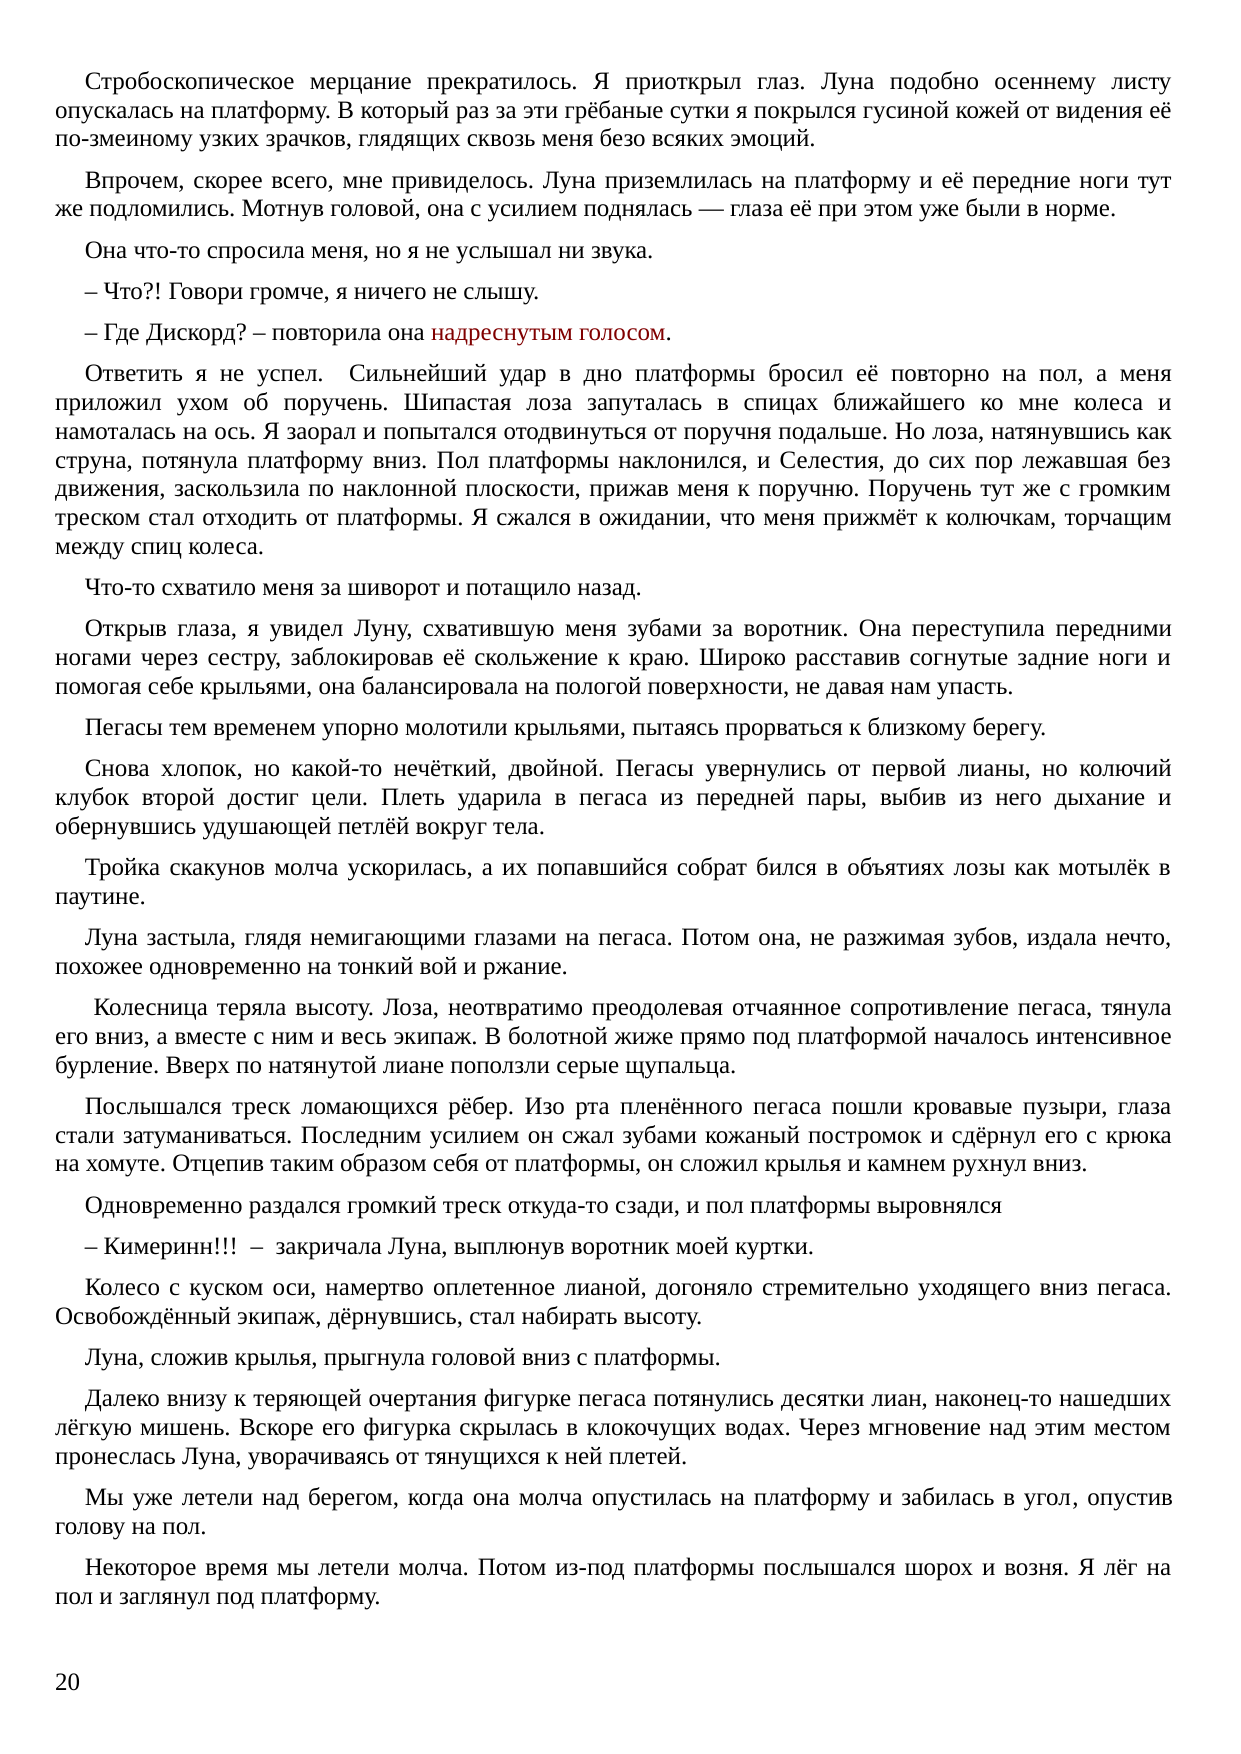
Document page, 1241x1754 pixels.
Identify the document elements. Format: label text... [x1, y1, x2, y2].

text Луна застыла, глядя немигающими глазами на пегаса. Потом она, не разжимая зубов, издала нечто, похожее одновременно на тонкий вой и ржание. [55, 922, 1173, 980]
text – Что?! Говори громче, я ничего не слышу. [55, 276, 1173, 305]
text Открыв глаза, я увидел Луну, схватившую меня зубами за воротник. Она переступила передними ногами через сестру, заблокировав её скольжение к краю. Широко расставив согнутые задние ноги и помогая себе крыльями, она балансировала на пологой поверхности, не давая нам упасть. [55, 613, 1173, 700]
text Далеко внизу к теряющей очертания фигурке пегаса потянулись десятки лиан, наконец-то нашедших лёгкую мишень. Вскоре его фигурка скрылась в клокочущих водах. Через мгновение над этим местом пронеслась Луна, уворачиваясь от тянущихся к ней плетей. [55, 1383, 1173, 1470]
text Послышался треск ломающихся рёбер. Изо рта пленённого пегаса пошли кровавые пузыри, глаза стали затуманиваться. Последним усилием он сжал зубами кожаный постромок и сдёрнул его с крюка на хомуте. Отцепив таким образом себя от платформы, он сложил крылья и камнем рухнул вниз. [55, 1091, 1173, 1177]
text Мы уже летели над берегом, когда она молча опустилась на платформу и забилась в угол, опустив голову на пол. [55, 1482, 1173, 1540]
text Снова хлопок, но какой-то нечёткий, двойной. Пегасы увернулись от первой лианы, но колючий клубок второй достиг цели. Плеть ударила в пегаса из передней пары, выбив из него дыхание и обернувшись удушающей петлёй вокруг тела. [55, 753, 1173, 840]
text – Кимеринн!!! – закричала Луна, выплюнув воротник моей куртки. [55, 1231, 1173, 1260]
text Колесница теряла высоту. Лоза, неотвратимо преодолевая отчаянное сопротивление пегаса, тянула его вниз, а вместе с ним и весь экипаж. В болотной жиже прямо под платформой началось интенсивное бурление. Вверх по натянутой лиане поползли серые щупальца. [55, 992, 1173, 1078]
text – Где Дискорд? – повторила она надреснутым голосом. [55, 317, 1173, 346]
text Тройка скакунов молча ускорилась, а их попавшийся собрат бился в объятиях лозы как мотылёк в паутине. [55, 852, 1173, 910]
text Луна, сложив крылья, прыгнула головой вниз с платформы. [55, 1342, 1173, 1371]
text Что-то схватило меня за шиворот и потащило назад. [55, 572, 1173, 601]
text Пегасы тем временем упорно молотили крыльями, пытаясь прорваться к близкому берегу. [55, 712, 1173, 741]
text Впрочем, скорее всего, мне привиделось. Луна приземлилась на платформу и её передние ноги тут же подломились. Мотнув головой, она с усилием поднялась — глаза её при этом уже были в норме. [55, 165, 1173, 222]
text Она что-то спросила меня, но я не услышал ни звука. [55, 235, 1173, 263]
text Некоторое время мы летели молча. Потом из-под платформы послышался шорох и возня. Я лёг на пол и заглянул под платформу. [55, 1552, 1173, 1610]
text Колесо с куском оси, намертво оплетенное лианой, догоняло стремительно уходящего вниз пегаса. Освобождённый экипаж, дёрнувшись, стал набирать высоту. [55, 1272, 1173, 1330]
text Одновременно раздался громкий треск откуда-то сзади, и пол платформы выровнялся [55, 1190, 1173, 1218]
text Ответить я не успел. Сильнейший удар в дно платформы бросил её повторно на пол, а меня приложил ухом об поручень. Шипастая лоза запуталась в спицах ближайшего ко мне колеса и намоталась на ось. Я заорал и попытался отодвинуться от поручня подальше. Но лоза, натянувшись как струна, потянула платформу вниз. Пол платформы наклонился, и Селестия, до сих пор лежавшая без движения, заскользила по наклонной плоскости, прижав меня к поручню. Поручень тут же с громким треском стал отходить от платформы. Я сжался в ожидании, что меня прижмёт к колючкам, торчащим между спиц колеса. [55, 358, 1173, 560]
text Стробоскопическое мерцание прекратилось. Я приоткрыл глаз. Луна подобно осеннему листу опускалась на платформу. В который раз за эти грёбаные сутки я покрылся гусиной кожей от видения её по-змеиному узких зрачков, глядящих сквозь меня безо всяких эмоций. [55, 66, 1173, 152]
